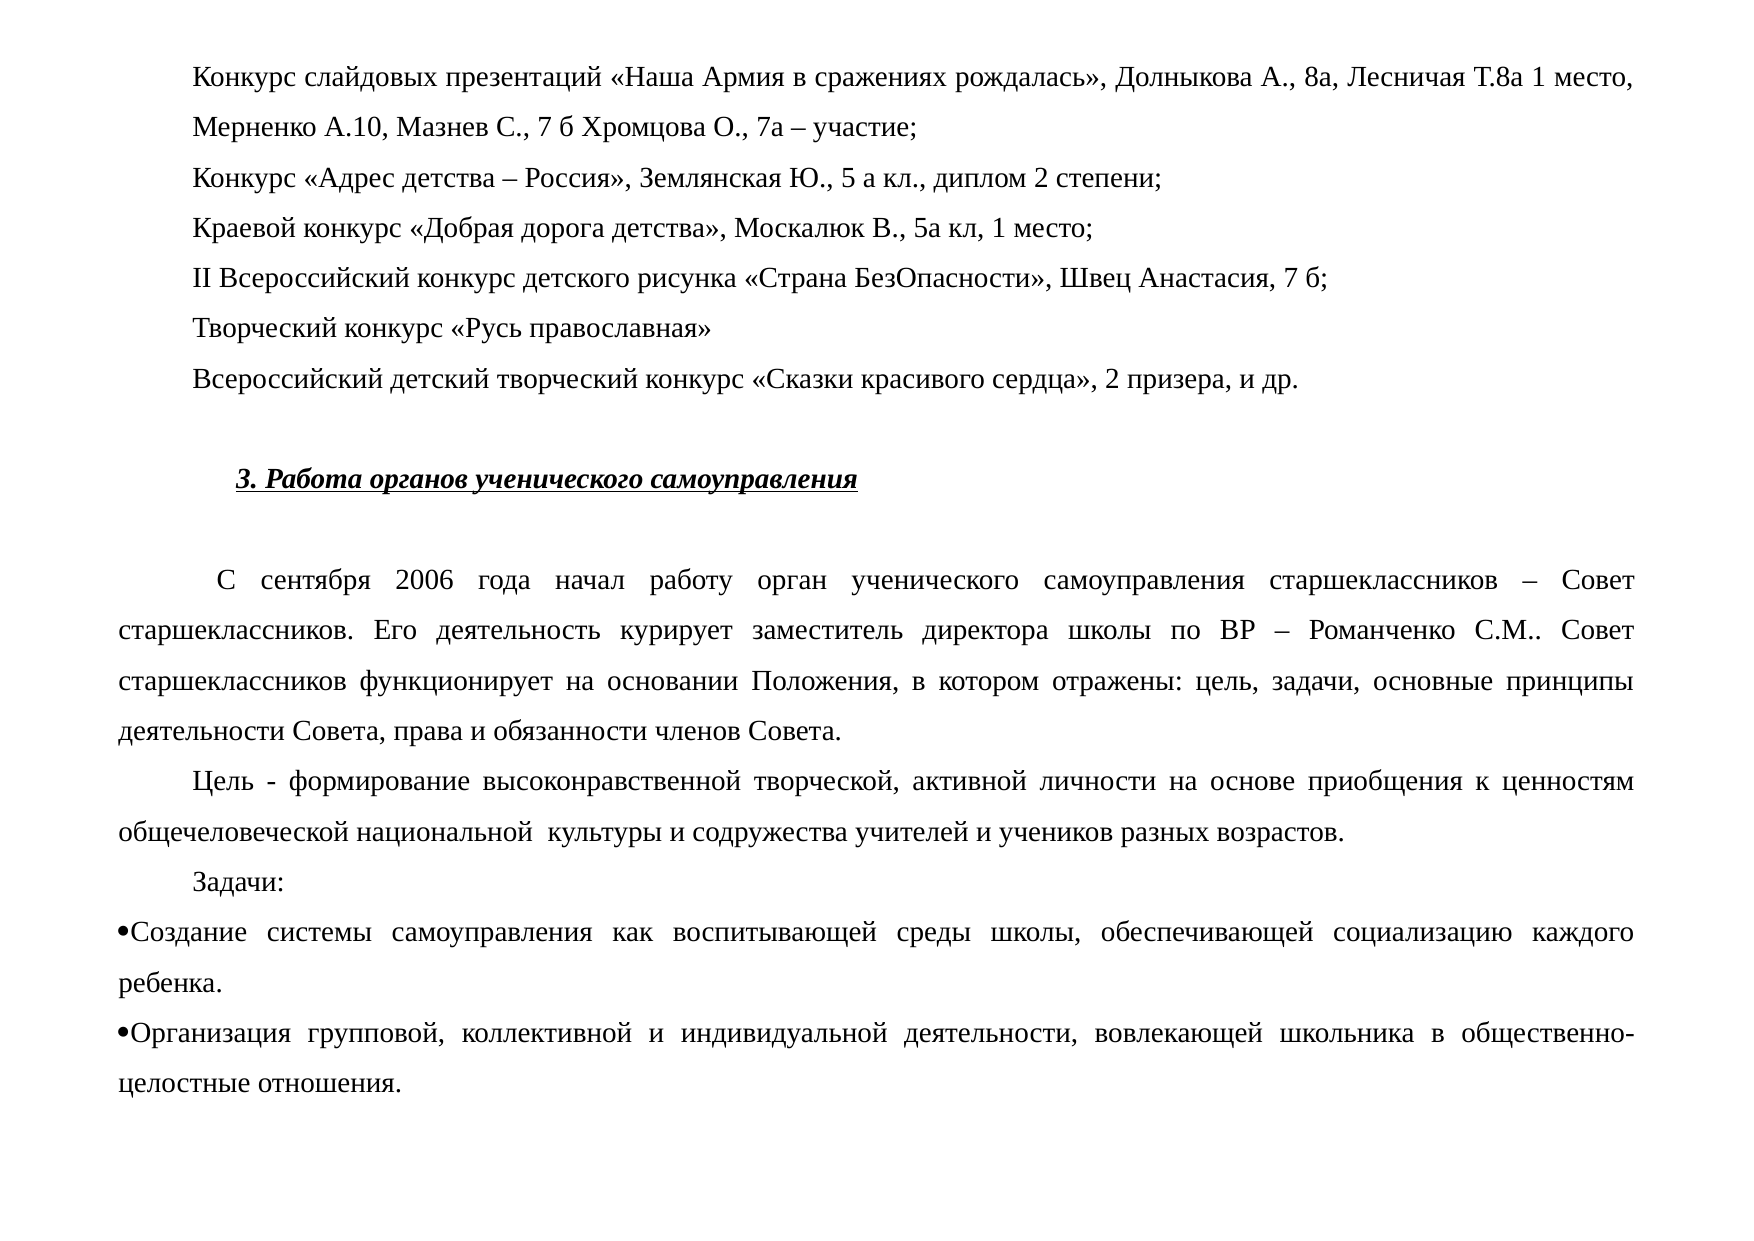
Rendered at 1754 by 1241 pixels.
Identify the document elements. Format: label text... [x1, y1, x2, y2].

list Организация групповой, коллективной и индивидуальной деятельности, вовлекающей школьника в общественно-целостные отношения. [118, 1015, 1636, 1099]
text 3. Работа органов ученического самоуправления [162, 462, 1636, 495]
list Создание системы самоуправления как воспитывающей среды школы, обеспечивающей социализацию каждого ребенка. [118, 914, 1636, 998]
text II Всероссийский конкурс детского рисунка «Страна БезОпасности», Швец Анастасия, 7 б; [192, 260, 1636, 294]
text Конкурс слайдовых презентаций «Наша Армия в сражениях рождалась», Долныкова А., 8а, Лесничая Т.8а 1 место, Мерненко А.10, Мазнев С., 7 б Хромцова О., 7а – участие; [192, 59, 1636, 143]
text Творческий конкурс «Русь православная» [192, 311, 1636, 344]
text С сентября 2006 года начал работу орган ученического самоуправления старшеклассников – Совет старшеклассников. Его деятельность курирует заместитель директора школы по ВР – Романченко С.М.. Совет старшеклассников функционирует на основании Положения, в котором отражены: цель, задачи, основные принципы деятельности Совета, права и обязанности членов Совета. [118, 562, 1636, 747]
text Всероссийский детский творческий конкурс «Сказки красивого сердца», 2 призера, и др. [192, 361, 1636, 394]
text Задачи: [118, 864, 1636, 898]
text Цель - формирование высоконравственной творческой, активной личности на основе приобщения к ценностям общечеловеческой национальной культуры и содружества учителей и учеников разных возрастов. [118, 763, 1636, 847]
text Краевой конкурс «Добрая дорога детства», Москалюк В., 5а кл, 1 место; [192, 210, 1636, 243]
text Конкурс «Адрес детства – Россия», Землянская Ю., 5 а кл., диплом 2 степени; [192, 160, 1636, 193]
